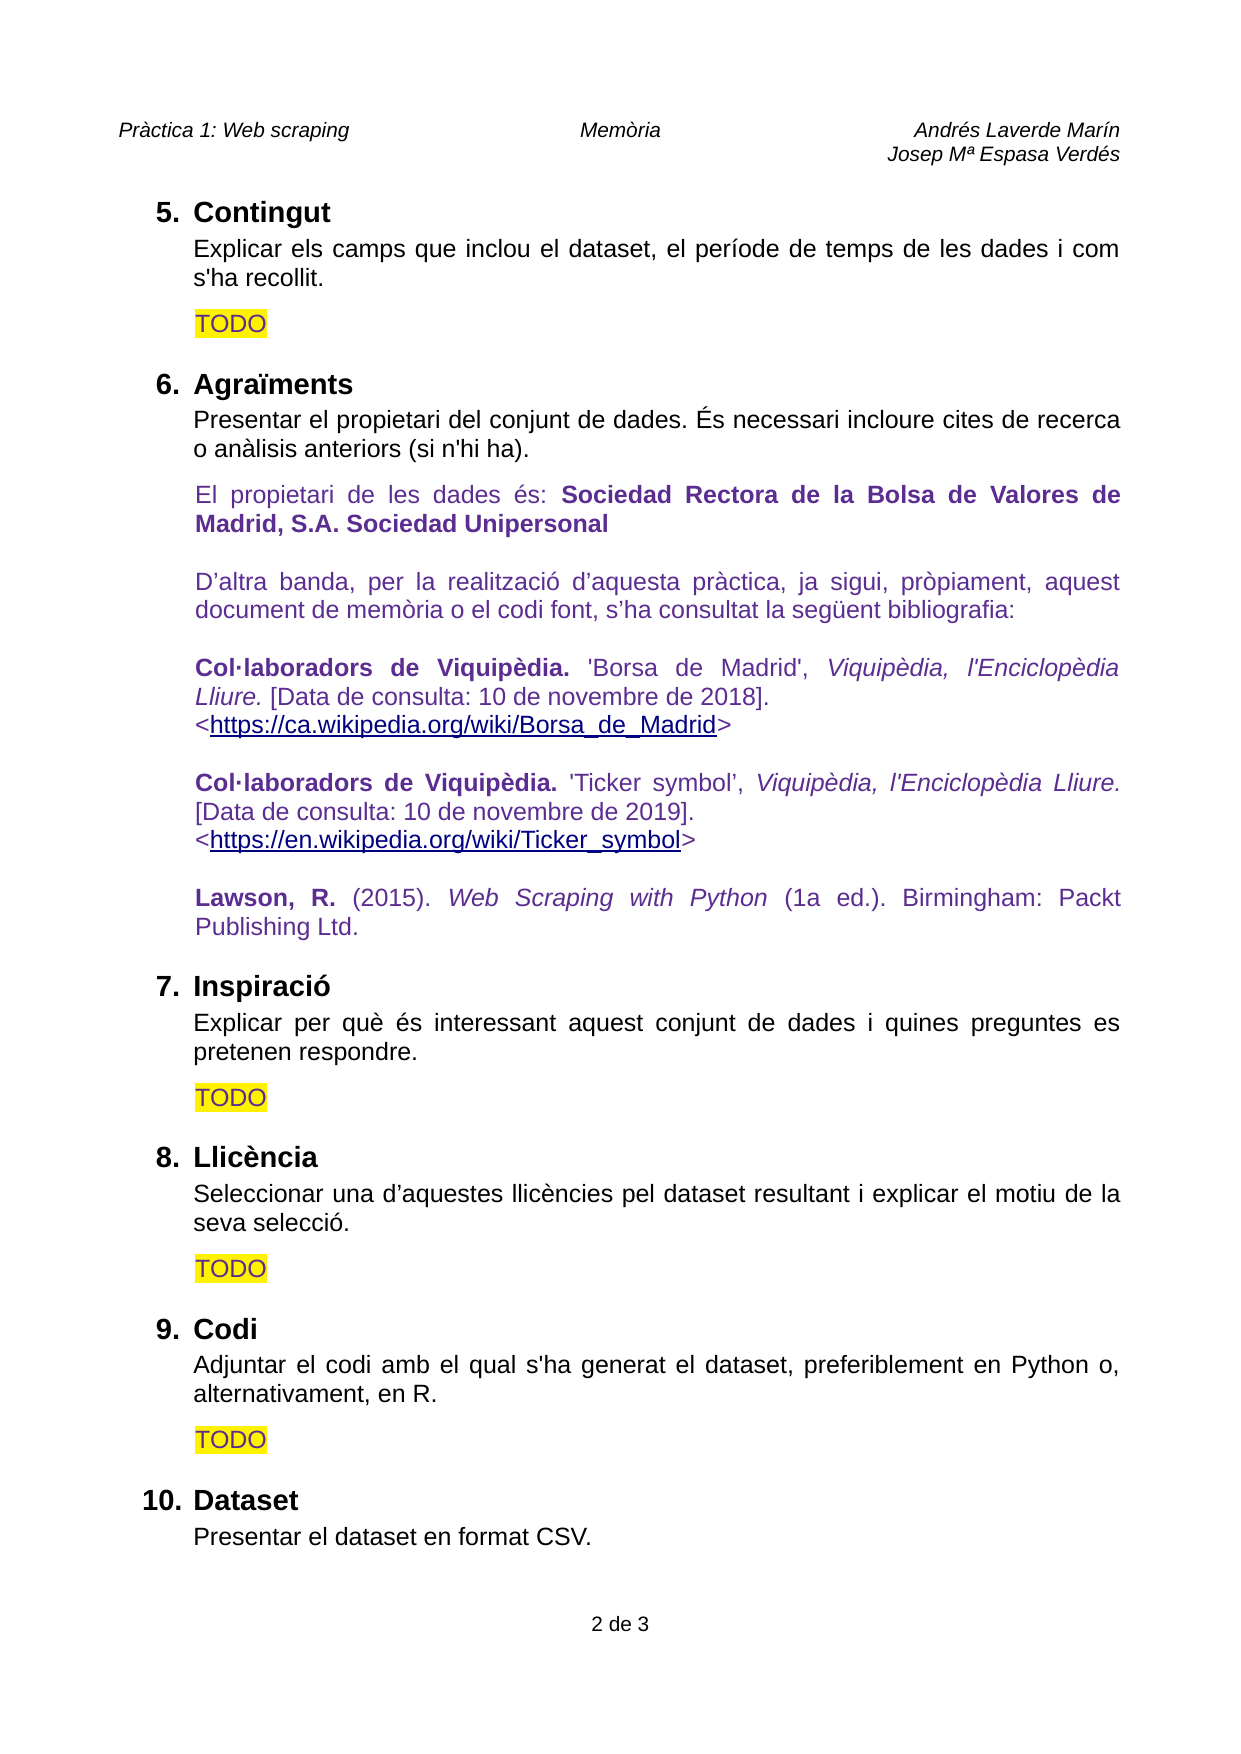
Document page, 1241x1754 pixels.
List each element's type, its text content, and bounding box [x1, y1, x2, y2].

list Llicència [156, 1141, 1122, 1174]
text TODO [195, 1426, 1122, 1454]
text Lawson, R. (2015). Web Scraping with Python (1a ed.). Birmingham: Packt Publishing Ltd. [195, 883, 1122, 941]
list Dataset [142, 1483, 1122, 1517]
text TODO [195, 1254, 1122, 1283]
list Agraïments [156, 367, 1122, 400]
list Presentar el dataset en format CSV. [156, 1522, 1122, 1550]
list Explicar per què és interessant aquest conjunt de dades i quines preguntes es pretenen respondre. [156, 1008, 1122, 1065]
text Col·laboradors de Viquipèdia. 'Ticker symbol’, Viquipèdia, l'Enciclopèdia Lliure. [Data de consulta: 10 de novembre de 2019]. [195, 768, 1122, 826]
list Explicar els camps que inclou el dataset, el període de temps de les dades i com s'ha recollit. [156, 234, 1122, 292]
list Codi [156, 1312, 1122, 1345]
list Seleccionar una d’aquestes llicències pel dataset resultant i explicar el motiu de la seva selecció. [156, 1179, 1122, 1237]
text TODO [195, 309, 1122, 338]
text <https://en.wikipedia.org/wiki/Ticker_symbol> [195, 826, 1122, 854]
text TODO [195, 1083, 1122, 1112]
list Presentar el propietari del conjunt de dades. És necessari incloure cites de recerca o anàlisis anteriors (si n'hi ha). [156, 405, 1122, 463]
text Col·laboradors de Viquipèdia. 'Borsa de Madrid', Viquipèdia, l'Enciclopèdia Lliure. [Data de consulta: 10 de novembre de 2018]. [195, 653, 1122, 711]
list Contingut [156, 196, 1122, 229]
text El propietari de les dades és: Sociedad Rectora de la Bolsa de Valores de Madrid, S.A. Sociedad Unipersonal [195, 481, 1122, 538]
text <https://ca.wikipedia.org/wiki/Borsa_de_Madrid> [195, 711, 1122, 739]
list Adjuntar el codi amb el qual s'ha generat el dataset, preferiblement en Python o, alternativament, en R. [156, 1350, 1122, 1408]
text D’altra banda, per la realització d’aquesta pràctica, ja sigui, pròpiament, aquest document de memòria o el codi font, s’ha consultat la següent bibliografia: [195, 567, 1122, 624]
list Inspiració [156, 969, 1122, 1003]
